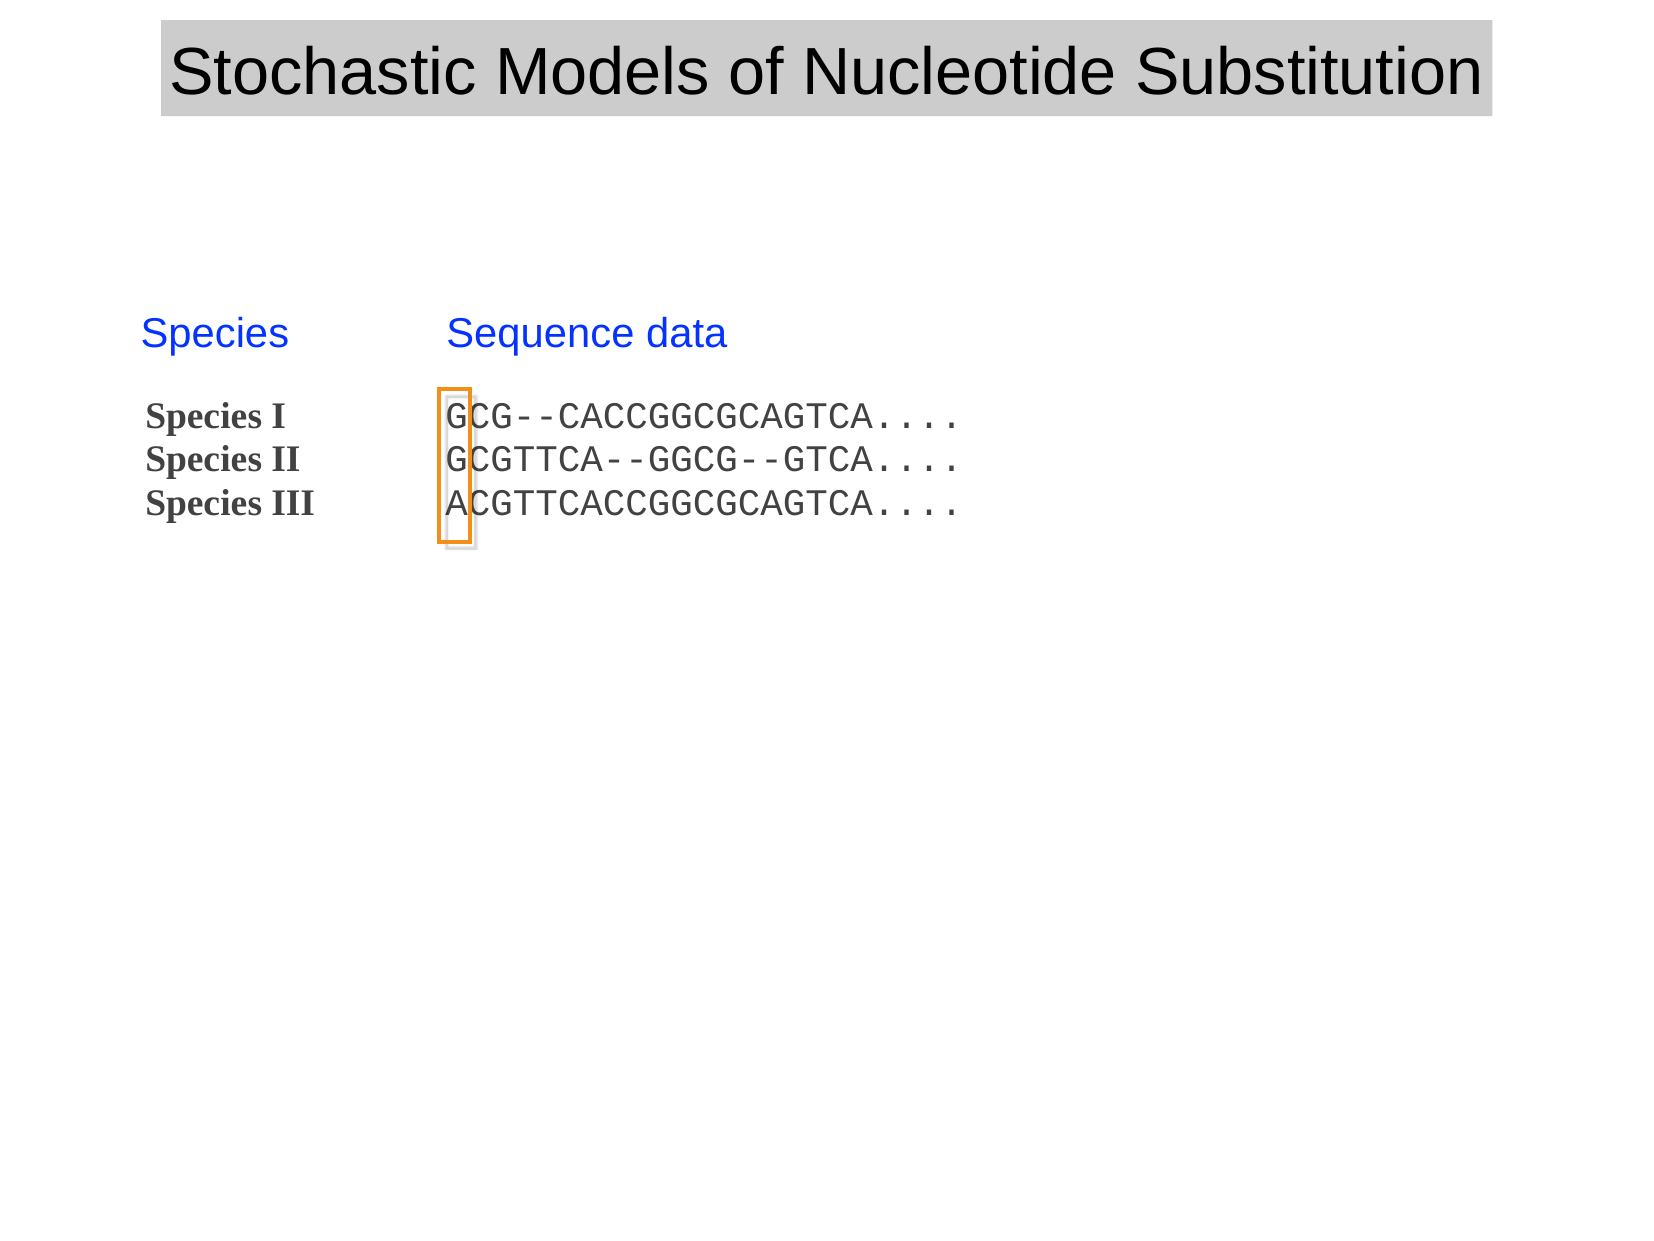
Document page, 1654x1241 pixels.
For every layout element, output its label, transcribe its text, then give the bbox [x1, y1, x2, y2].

text_box Species I GCG--CACCGGCGCAGTCA.... Species II GCGTTCA--GGCG--GTCA.... Species III ACGTTCACCGGCGCAGTCA.... [137, 383, 1440, 532]
text_box Species [132, 297, 350, 365]
text_box Stochastic Models of Nucleotide Substitution [161, 20, 1493, 117]
text_box Species I GCG--CACCGGCGCAGTCA.... Species II GCGTTCA--GGCG--GTCA.... Species III ACGTTCACCGGCGCAGTCA.... [449, 399, 468, 532]
text_box Sequence data [438, 297, 738, 365]
text_box Species I GCG--CACCGGCGCAGTCA.... Species II GCGTTCA--GGCG--GTCA.... Species III ACGTTCACCGGCGCAGTCA.... [441, 391, 468, 532]
